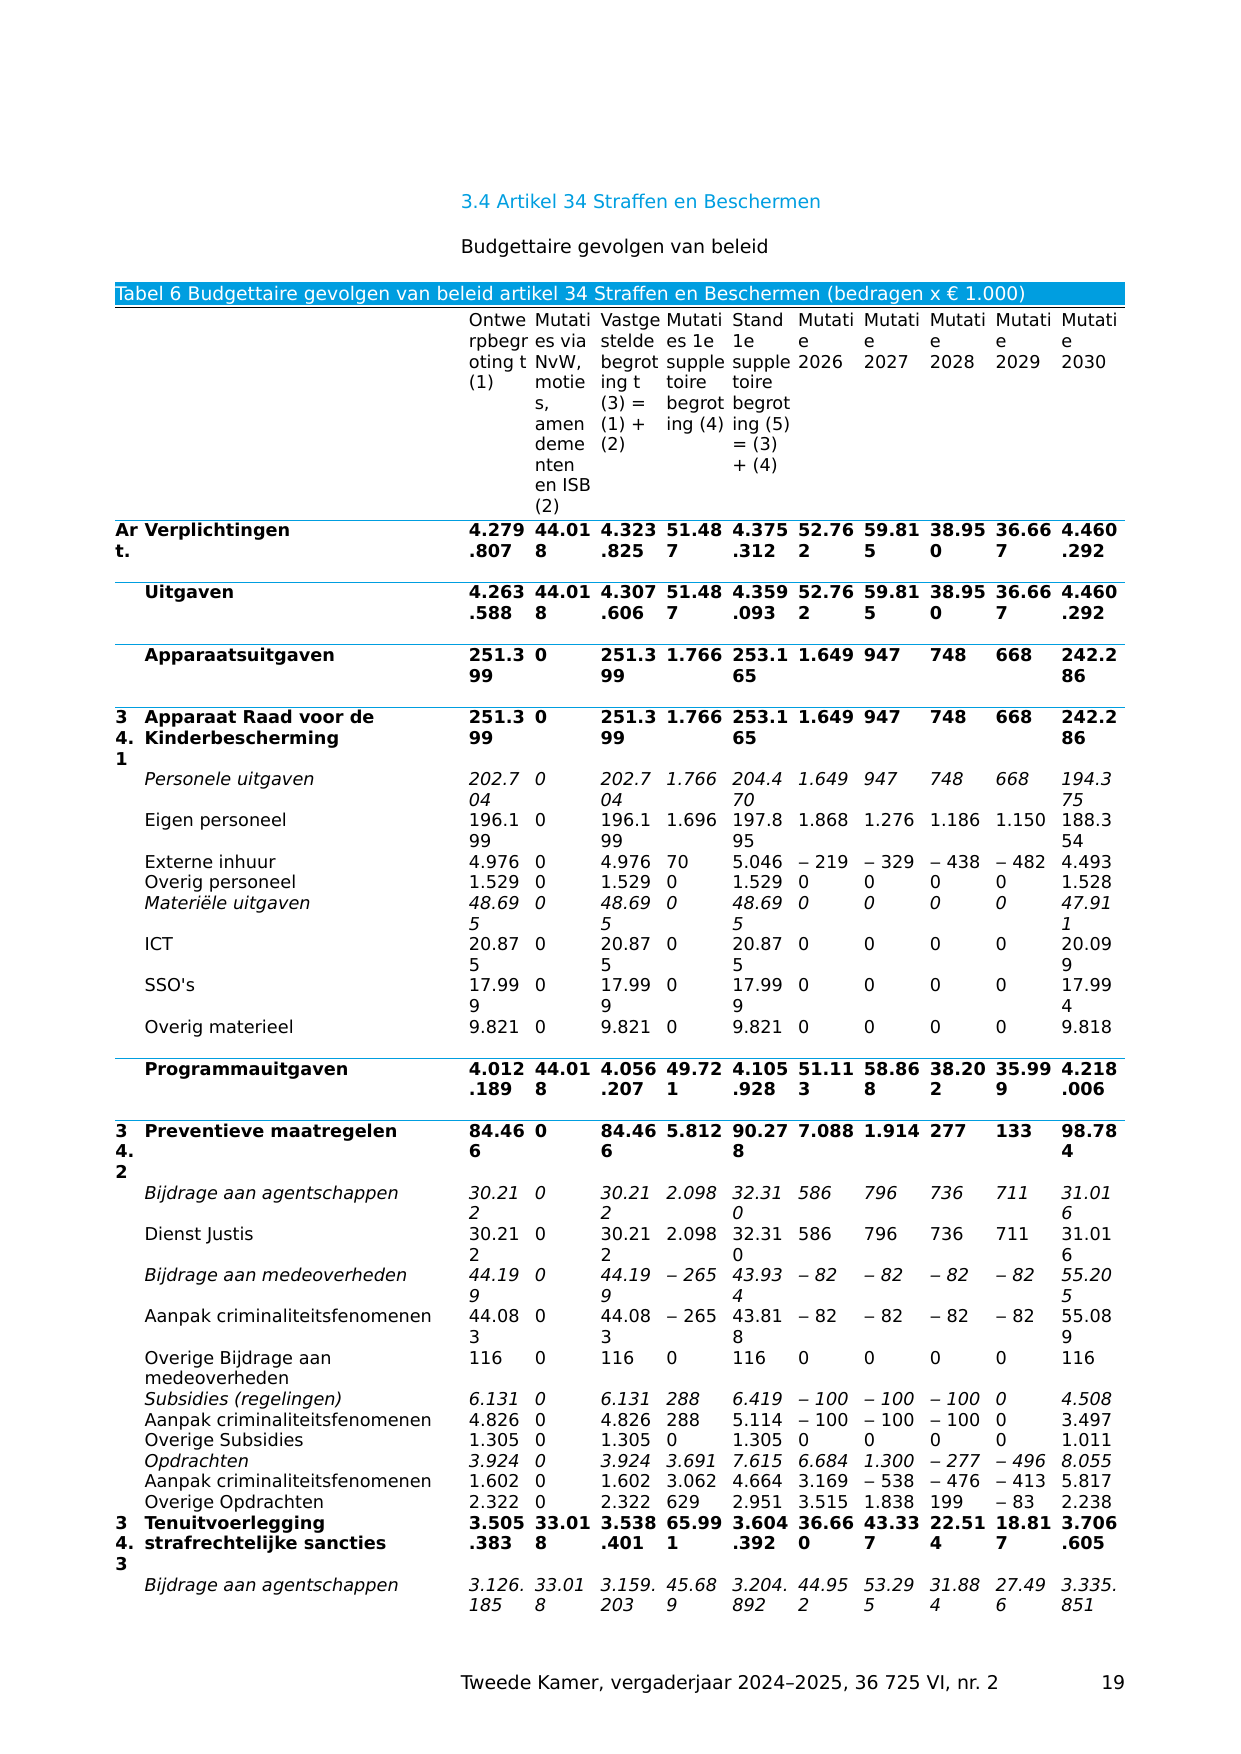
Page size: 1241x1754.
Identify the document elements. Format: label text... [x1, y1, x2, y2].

table_cell 6.131 [598, 1389, 663, 1409]
table_cell 3.505.383 [466, 1513, 532, 1574]
table_cell Apparaat Raad voor de Kinderbescherming [141, 708, 466, 769]
table_cell 0 [532, 1492, 597, 1513]
table_cell 196.199 [466, 810, 532, 852]
table_cell 947 [861, 708, 927, 769]
table_cell 0 [927, 872, 992, 893]
table_cell [141, 308, 466, 519]
table_cell 30.212 [466, 1224, 532, 1265]
table_cell 58.868 [861, 1059, 927, 1100]
table_cell [115, 1389, 141, 1409]
table_cell 0 [927, 893, 992, 934]
table_cell 253.165 [729, 645, 795, 686]
table_cell Mutaties via NvW, moties, amendementen en ISB (2) [532, 308, 597, 519]
table_cell 44.952 [795, 1575, 861, 1616]
table_cell ‒ 265 [663, 1265, 729, 1306]
table_cell [115, 1492, 141, 1513]
table_cell 98.784 [1058, 1121, 1125, 1183]
table_cell 44.018 [532, 521, 597, 561]
table_cell 9.821 [729, 1017, 795, 1037]
table_cell 4.493 [1058, 852, 1125, 872]
table_cell 0 [861, 975, 927, 1017]
table_cell [729, 1100, 795, 1120]
table_cell 194.375 [1058, 769, 1125, 810]
table_cell 44.018 [532, 583, 597, 624]
table_cell Vastgestelde begroting t (3) = (1) + (2) [598, 308, 663, 519]
table_cell [115, 769, 141, 810]
table_cell ‒ 100 [927, 1389, 992, 1409]
table_cell 3.204.892 [729, 1575, 795, 1616]
table_cell [861, 686, 927, 707]
table_cell [115, 872, 141, 893]
table_cell [663, 624, 729, 644]
table_cell Aanpak criminaliteitsfenomenen [141, 1471, 466, 1492]
table_cell [927, 1037, 992, 1058]
table_cell Materiële uitgaven [141, 893, 466, 934]
table_cell [1058, 1100, 1125, 1120]
table_cell 3.159.203 [598, 1575, 663, 1616]
table_cell 0 [927, 975, 992, 1017]
table_cell [115, 975, 141, 1017]
table_cell Uitgaven [141, 583, 466, 624]
table_cell Personele uitgaven [141, 769, 466, 810]
table_cell 1.838 [861, 1492, 927, 1513]
table_cell 1.868 [795, 810, 861, 852]
table_cell 736 [927, 1224, 992, 1265]
table_cell 0 [532, 1121, 597, 1183]
table_cell 4.359.093 [729, 583, 795, 624]
table_cell [532, 686, 597, 707]
table_cell ‒ 219 [795, 852, 861, 872]
table_cell 242.286 [1058, 708, 1125, 769]
table_cell SSO's [141, 975, 466, 1017]
table_cell [115, 852, 141, 872]
table_cell 20.875 [598, 934, 663, 975]
table_cell 51.113 [795, 1059, 861, 1100]
table_cell Bijdrage aan agentschappen [141, 1183, 466, 1224]
table_cell 44.018 [532, 1059, 597, 1100]
table_cell 2.098 [663, 1183, 729, 1224]
table_cell Overige Opdrachten [141, 1492, 466, 1513]
table_cell 3.538.401 [598, 1513, 663, 1574]
table_cell 0 [993, 1430, 1058, 1451]
table_cell ‒ 413 [993, 1471, 1058, 1492]
table_cell [993, 561, 1058, 582]
table_cell [1058, 1037, 1125, 1058]
table_cell 251.399 [598, 708, 663, 769]
table_cell 204.470 [729, 769, 795, 810]
table_cell 5.114 [729, 1410, 795, 1430]
table_cell 6.684 [795, 1451, 861, 1471]
table_cell 0 [532, 769, 597, 810]
table_cell ‒ 82 [927, 1306, 992, 1348]
table_cell 116 [729, 1348, 795, 1389]
table_cell 0 [795, 893, 861, 934]
table_cell [927, 561, 992, 582]
table_cell 277 [927, 1121, 992, 1183]
table_cell Mutatie 2028 [927, 308, 992, 519]
table_cell 253.165 [729, 708, 795, 769]
table_cell 1.529 [466, 872, 532, 893]
table_cell 43.818 [729, 1306, 795, 1348]
table_cell 2.951 [729, 1492, 795, 1513]
table_cell Overige Subsidies [141, 1430, 466, 1451]
table_cell 748 [927, 769, 992, 810]
table_cell [795, 686, 861, 707]
table_cell [115, 1348, 141, 1389]
table_cell 251.399 [598, 645, 663, 686]
table_cell Mutatie 2027 [861, 308, 927, 519]
table_cell Aanpak criminaliteitsfenomenen [141, 1410, 466, 1430]
table_cell [663, 561, 729, 582]
table_cell [115, 1183, 141, 1224]
table_cell ‒ 82 [861, 1306, 927, 1348]
table_cell 0 [861, 893, 927, 934]
table_cell 0 [532, 708, 597, 769]
table_cell 0 [993, 1389, 1058, 1409]
table_cell 1.011 [1058, 1430, 1125, 1451]
table_cell 17.999 [729, 975, 795, 1017]
table_cell 38.950 [927, 521, 992, 561]
table_cell 36.667 [993, 521, 1058, 561]
table_cell ‒ 100 [795, 1389, 861, 1409]
table_cell 0 [532, 975, 597, 1017]
table_cell Verplichtingen [141, 521, 466, 561]
table_cell 35.999 [993, 1059, 1058, 1100]
table_cell 51.487 [663, 583, 729, 624]
table_cell 668 [993, 769, 1058, 810]
table_cell 0 [532, 1430, 597, 1451]
table_cell 4.460.292 [1058, 521, 1125, 561]
table_cell 1.276 [861, 810, 927, 852]
table_cell [115, 624, 141, 644]
table_cell 6.131 [466, 1389, 532, 1409]
table_cell 288 [663, 1410, 729, 1430]
table_cell 0 [795, 1017, 861, 1037]
table_cell 4.460.292 [1058, 583, 1125, 624]
table_cell [598, 1100, 663, 1120]
table_cell 1.914 [861, 1121, 927, 1183]
table_cell 0 [795, 1430, 861, 1451]
table_cell 199 [927, 1492, 992, 1513]
table_cell 52.762 [795, 521, 861, 561]
table_cell 2.322 [466, 1492, 532, 1513]
table_cell 17.994 [1058, 975, 1125, 1017]
table_cell 1.150 [993, 810, 1058, 852]
table_cell [993, 1037, 1058, 1058]
table_cell 20.875 [466, 934, 532, 975]
table_cell 1.766 [663, 769, 729, 810]
title Budgettaire gevolgen van beleid [461, 236, 1125, 258]
table_cell [993, 624, 1058, 644]
table_cell [993, 1100, 1058, 1120]
table_cell [795, 1100, 861, 1120]
table_cell 0 [663, 1430, 729, 1451]
table_cell [993, 686, 1058, 707]
table_cell 31.884 [927, 1575, 992, 1616]
table_cell 3.169 [795, 1471, 861, 1492]
table_cell 0 [532, 893, 597, 934]
table_cell ‒ 482 [993, 852, 1058, 872]
table_cell 0 [993, 1348, 1058, 1389]
table_cell 3.126.185 [466, 1575, 532, 1616]
table_cell 84.466 [598, 1121, 663, 1183]
table_cell 0 [532, 934, 597, 975]
table_cell ‒ 82 [993, 1265, 1058, 1306]
table_cell ‒ 100 [861, 1410, 927, 1430]
table_cell 52.762 [795, 583, 861, 624]
table_cell 9.821 [598, 1017, 663, 1037]
table_cell ‒ 83 [993, 1492, 1058, 1513]
table_cell ‒ 82 [795, 1306, 861, 1348]
table_cell 47.911 [1058, 893, 1125, 934]
table_cell [729, 686, 795, 707]
table_cell 0 [663, 872, 729, 893]
table_cell 0 [993, 893, 1058, 934]
table_cell 3.604.392 [729, 1513, 795, 1574]
table_cell [598, 561, 663, 582]
table_cell 5.817 [1058, 1471, 1125, 1492]
table_cell 90.278 [729, 1121, 795, 1183]
table_cell 0 [532, 645, 597, 686]
table_cell 202.704 [598, 769, 663, 810]
table_cell 0 [861, 934, 927, 975]
table_cell 4.279.807 [466, 521, 532, 561]
table_cell [1058, 686, 1125, 707]
table_cell 116 [1058, 1348, 1125, 1389]
table_cell 0 [663, 934, 729, 975]
table_cell 4.976 [598, 852, 663, 872]
table_cell [115, 1017, 141, 1037]
table_cell 44.083 [466, 1306, 532, 1348]
table_cell 4.508 [1058, 1389, 1125, 1409]
table_cell [861, 1100, 927, 1120]
table_cell 1.529 [598, 872, 663, 893]
table_cell 3.497 [1058, 1410, 1125, 1430]
table_cell ‒ 82 [927, 1265, 992, 1306]
table_cell [729, 561, 795, 582]
table_cell Externe inhuur [141, 852, 466, 872]
table_cell 1.529 [729, 872, 795, 893]
table_cell [927, 624, 992, 644]
table_cell 0 [532, 810, 597, 852]
table_cell 947 [861, 645, 927, 686]
table_cell ‒ 538 [861, 1471, 927, 1492]
table_cell Art. [115, 521, 141, 561]
table_cell [466, 686, 532, 707]
table_cell 18.817 [993, 1513, 1058, 1574]
table_cell 4.976 [466, 852, 532, 872]
table_cell [1058, 624, 1125, 644]
table_cell 49.721 [663, 1059, 729, 1100]
table_cell 1.649 [795, 769, 861, 810]
table_cell 1.528 [1058, 872, 1125, 893]
table_cell [141, 561, 466, 582]
table_cell 0 [795, 934, 861, 975]
table_cell [729, 624, 795, 644]
table_cell 0 [993, 1017, 1058, 1037]
table_cell 7.088 [795, 1121, 861, 1183]
table_cell 0 [993, 975, 1058, 1017]
table_cell 53.295 [861, 1575, 927, 1616]
table_cell ‒ 82 [861, 1265, 927, 1306]
table_cell 55.205 [1058, 1265, 1125, 1306]
table_cell [532, 561, 597, 582]
table_cell ‒ 100 [927, 1410, 992, 1430]
table_cell Opdrachten [141, 1451, 466, 1471]
table_cell Eigen personeel [141, 810, 466, 852]
table_cell 796 [861, 1224, 927, 1265]
table_cell 1.696 [663, 810, 729, 852]
table_cell [115, 1306, 141, 1348]
table_cell Apparaatsuitgaven [141, 645, 466, 686]
table_cell 0 [532, 1017, 597, 1037]
table_cell 4.105.928 [729, 1059, 795, 1100]
table_cell Bijdrage aan medeoverheden [141, 1265, 466, 1306]
table_cell 5.046 [729, 852, 795, 872]
table_cell 33.018 [532, 1575, 597, 1616]
table_cell 0 [927, 1430, 992, 1451]
table_cell 1.602 [598, 1471, 663, 1492]
table_cell 4.826 [466, 1410, 532, 1430]
table_cell 2.322 [598, 1492, 663, 1513]
table_cell 4.012.189 [466, 1059, 532, 1100]
table_cell 0 [993, 934, 1058, 975]
table_cell 48.695 [598, 893, 663, 934]
table_cell [663, 1037, 729, 1058]
table_cell 43.934 [729, 1265, 795, 1306]
table_cell [141, 686, 466, 707]
table_cell [598, 1037, 663, 1058]
table_cell 711 [993, 1183, 1058, 1224]
table_cell Programmauitgaven [141, 1059, 466, 1100]
table_cell 0 [663, 1348, 729, 1389]
table_cell 27.496 [993, 1575, 1058, 1616]
table_cell ‒ 100 [795, 1410, 861, 1430]
table_cell 4.323.825 [598, 521, 663, 561]
table_cell 9.818 [1058, 1017, 1125, 1037]
table_cell 1.649 [795, 645, 861, 686]
table_cell ICT [141, 934, 466, 975]
table_cell 796 [861, 1183, 927, 1224]
table_cell 70 [663, 852, 729, 872]
table_cell 59.815 [861, 583, 927, 624]
table_cell 1.602 [466, 1471, 532, 1492]
table_cell 20.099 [1058, 934, 1125, 975]
table_cell 736 [927, 1183, 992, 1224]
table_cell ‒ 265 [663, 1306, 729, 1348]
table_cell 44.199 [466, 1265, 532, 1306]
table_cell [861, 561, 927, 582]
table_cell 4.307.606 [598, 583, 663, 624]
table_cell [115, 583, 141, 624]
table_cell Mutaties 1e suppletoire begroting (4) [663, 308, 729, 519]
table_cell 251.399 [466, 708, 532, 769]
table_cell 0 [532, 1348, 597, 1389]
table_cell 0 [795, 975, 861, 1017]
table_cell ‒ 82 [993, 1306, 1058, 1348]
table_cell 0 [532, 1265, 597, 1306]
table_cell 1.766 [663, 645, 729, 686]
table_cell [115, 893, 141, 934]
table_cell [598, 686, 663, 707]
table_cell [115, 1430, 141, 1451]
table_cell 711 [993, 1224, 1058, 1265]
table_cell 3.924 [598, 1451, 663, 1471]
table_cell 34.2 [115, 1121, 141, 1183]
table_cell [532, 1037, 597, 1058]
table_cell ‒ 329 [861, 852, 927, 872]
table_cell Aanpak criminaliteitsfenomenen [141, 1306, 466, 1348]
table_cell 0 [663, 975, 729, 1017]
table_cell 0 [993, 872, 1058, 893]
table_cell 3.515 [795, 1492, 861, 1513]
table_cell Bijdrage aan agentschappen [141, 1575, 466, 1616]
table_cell 17.999 [466, 975, 532, 1017]
table_cell 668 [993, 708, 1058, 769]
table_cell 6.419 [729, 1389, 795, 1409]
table_cell 0 [532, 872, 597, 893]
table_cell 48.695 [729, 893, 795, 934]
table_cell 45.689 [663, 1575, 729, 1616]
table_cell 288 [663, 1389, 729, 1409]
table_cell 43.337 [861, 1513, 927, 1574]
table_cell ‒ 476 [927, 1471, 992, 1492]
table_cell 196.199 [598, 810, 663, 852]
table_cell 3.706.605 [1058, 1513, 1125, 1574]
table_cell [729, 1037, 795, 1058]
table_cell [663, 1100, 729, 1120]
table_cell [141, 1100, 466, 1120]
table_cell [115, 561, 141, 582]
table_cell 38.950 [927, 583, 992, 624]
table_cell [795, 624, 861, 644]
table_cell 0 [532, 1389, 597, 1409]
table_cell 202.704 [466, 769, 532, 810]
table_cell [115, 1451, 141, 1471]
table_cell 0 [663, 893, 729, 934]
table_cell [115, 1410, 141, 1430]
table_cell [115, 645, 141, 686]
table_cell [795, 561, 861, 582]
table_cell [115, 1224, 141, 1265]
table_cell 30.212 [466, 1183, 532, 1224]
table_cell 0 [532, 1471, 597, 1492]
table_cell [115, 810, 141, 852]
table_cell 0 [532, 1451, 597, 1471]
table_cell Stand 1e suppletoire begroting (5) = (3) + (4) [729, 308, 795, 519]
table_cell 116 [466, 1348, 532, 1389]
table_cell ‒ 277 [927, 1451, 992, 1471]
table_cell ‒ 496 [993, 1451, 1058, 1471]
table_cell 8.055 [1058, 1451, 1125, 1471]
table_cell 748 [927, 645, 992, 686]
table_cell [115, 308, 141, 519]
table_cell 1.649 [795, 708, 861, 769]
table_cell 2.098 [663, 1224, 729, 1265]
table_cell 0 [861, 1430, 927, 1451]
table_cell [115, 1575, 141, 1616]
table_cell 0 [795, 872, 861, 893]
table_cell 1.300 [861, 1451, 927, 1471]
table_cell ‒ 100 [861, 1389, 927, 1409]
table_cell Overig personeel [141, 872, 466, 893]
table_cell 4.263.588 [466, 583, 532, 624]
table_cell [466, 561, 532, 582]
table_cell 34.1 [115, 708, 141, 769]
table_cell [1058, 561, 1125, 582]
table_cell 1.766 [663, 708, 729, 769]
table_cell 3.335.851 [1058, 1575, 1125, 1616]
table_cell 84.466 [466, 1121, 532, 1183]
table_cell 33.018 [532, 1513, 597, 1574]
table_cell 116 [598, 1348, 663, 1389]
table_cell 17.999 [598, 975, 663, 1017]
table_cell Overig materieel [141, 1017, 466, 1037]
table_cell Dienst Justis [141, 1224, 466, 1265]
table_cell 188.354 [1058, 810, 1125, 852]
table_cell [466, 1100, 532, 1120]
table_cell 0 [927, 934, 992, 975]
table_cell Subsidies (regelingen) [141, 1389, 466, 1409]
table_cell [466, 624, 532, 644]
table_cell 748 [927, 708, 992, 769]
table_cell 947 [861, 769, 927, 810]
table_cell 3.062 [663, 1471, 729, 1492]
table_cell [861, 1037, 927, 1058]
table_cell 4.056.207 [598, 1059, 663, 1100]
table_cell 0 [663, 1017, 729, 1037]
table_cell 36.667 [993, 583, 1058, 624]
table_cell 32.310 [729, 1224, 795, 1265]
table_cell 242.286 [1058, 645, 1125, 686]
table_cell 34.3 [115, 1513, 141, 1574]
table_cell [927, 1100, 992, 1120]
table_cell [141, 624, 466, 644]
table_cell 4.826 [598, 1410, 663, 1430]
table_cell 36.660 [795, 1513, 861, 1574]
table_cell 65.991 [663, 1513, 729, 1574]
table_cell 3.691 [663, 1451, 729, 1471]
table_cell 5.812 [663, 1121, 729, 1183]
table_cell [466, 1037, 532, 1058]
table_cell [115, 686, 141, 707]
table_cell 0 [861, 1348, 927, 1389]
table_cell [115, 1059, 141, 1100]
table_cell [115, 934, 141, 975]
table_cell 0 [993, 1410, 1058, 1430]
table_cell 59.815 [861, 521, 927, 561]
table_cell 0 [861, 1017, 927, 1037]
table_cell [532, 1100, 597, 1120]
table_cell 1.186 [927, 810, 992, 852]
table_cell Mutatie 2030 [1058, 308, 1125, 519]
table_cell 1.305 [598, 1430, 663, 1451]
table_cell 44.083 [598, 1306, 663, 1348]
table_cell ‒ 82 [795, 1265, 861, 1306]
table_cell 0 [927, 1017, 992, 1037]
table_cell 20.875 [729, 934, 795, 975]
table_cell 4.218.006 [1058, 1059, 1125, 1100]
table_cell 30.212 [598, 1183, 663, 1224]
table_cell 22.514 [927, 1513, 992, 1574]
table_cell 586 [795, 1183, 861, 1224]
table_cell Preventieve maatregelen [141, 1121, 466, 1183]
table_cell [115, 1265, 141, 1306]
table_cell [115, 1037, 141, 1058]
table_cell 133 [993, 1121, 1058, 1183]
title 3.4 Artikel 34 Straffen en Beschermen [461, 191, 1125, 213]
table_cell 1.305 [729, 1430, 795, 1451]
table_cell [141, 1037, 466, 1058]
table_cell 0 [795, 1348, 861, 1389]
table_cell 586 [795, 1224, 861, 1265]
table_cell [115, 1100, 141, 1120]
table_cell Ontwerpbegroting t (1) [466, 308, 532, 519]
table_cell [115, 1471, 141, 1492]
table_cell 48.695 [466, 893, 532, 934]
table_cell 4.664 [729, 1471, 795, 1492]
table_cell Mutatie 2029 [993, 308, 1058, 519]
table_cell 0 [532, 1224, 597, 1265]
table_cell 4.375.312 [729, 521, 795, 561]
table_cell [795, 1037, 861, 1058]
table_cell [861, 624, 927, 644]
table_cell 197.895 [729, 810, 795, 852]
table_cell 9.821 [466, 1017, 532, 1037]
table_cell 0 [927, 1348, 992, 1389]
table_cell Mutatie 2026 [795, 308, 861, 519]
table_cell 31.016 [1058, 1224, 1125, 1265]
table_cell 0 [861, 872, 927, 893]
table_cell [927, 686, 992, 707]
table_cell [598, 624, 663, 644]
table_cell 31.016 [1058, 1183, 1125, 1224]
table_cell 0 [532, 1410, 597, 1430]
table_cell 629 [663, 1492, 729, 1513]
table_cell ‒ 438 [927, 852, 992, 872]
table_cell 51.487 [663, 521, 729, 561]
table_cell 3.924 [466, 1451, 532, 1471]
table_cell 44.199 [598, 1265, 663, 1306]
table_cell 251.399 [466, 645, 532, 686]
table_cell 0 [532, 852, 597, 872]
table_cell 32.310 [729, 1183, 795, 1224]
table_cell Tenuitvoerlegging strafrechtelijke sancties [141, 1513, 466, 1574]
table_cell 7.615 [729, 1451, 795, 1471]
table_cell 38.202 [927, 1059, 992, 1100]
table_cell Overige Bijdrage aan medeoverheden [141, 1348, 466, 1389]
table_cell 55.089 [1058, 1306, 1125, 1348]
table_cell [532, 624, 597, 644]
table_cell 1.305 [466, 1430, 532, 1451]
table_cell 668 [993, 645, 1058, 686]
table_cell 2.238 [1058, 1492, 1125, 1513]
table_cell 30.212 [598, 1224, 663, 1265]
table_cell [663, 686, 729, 707]
table_cell 0 [532, 1306, 597, 1348]
table_cell 0 [532, 1183, 597, 1224]
